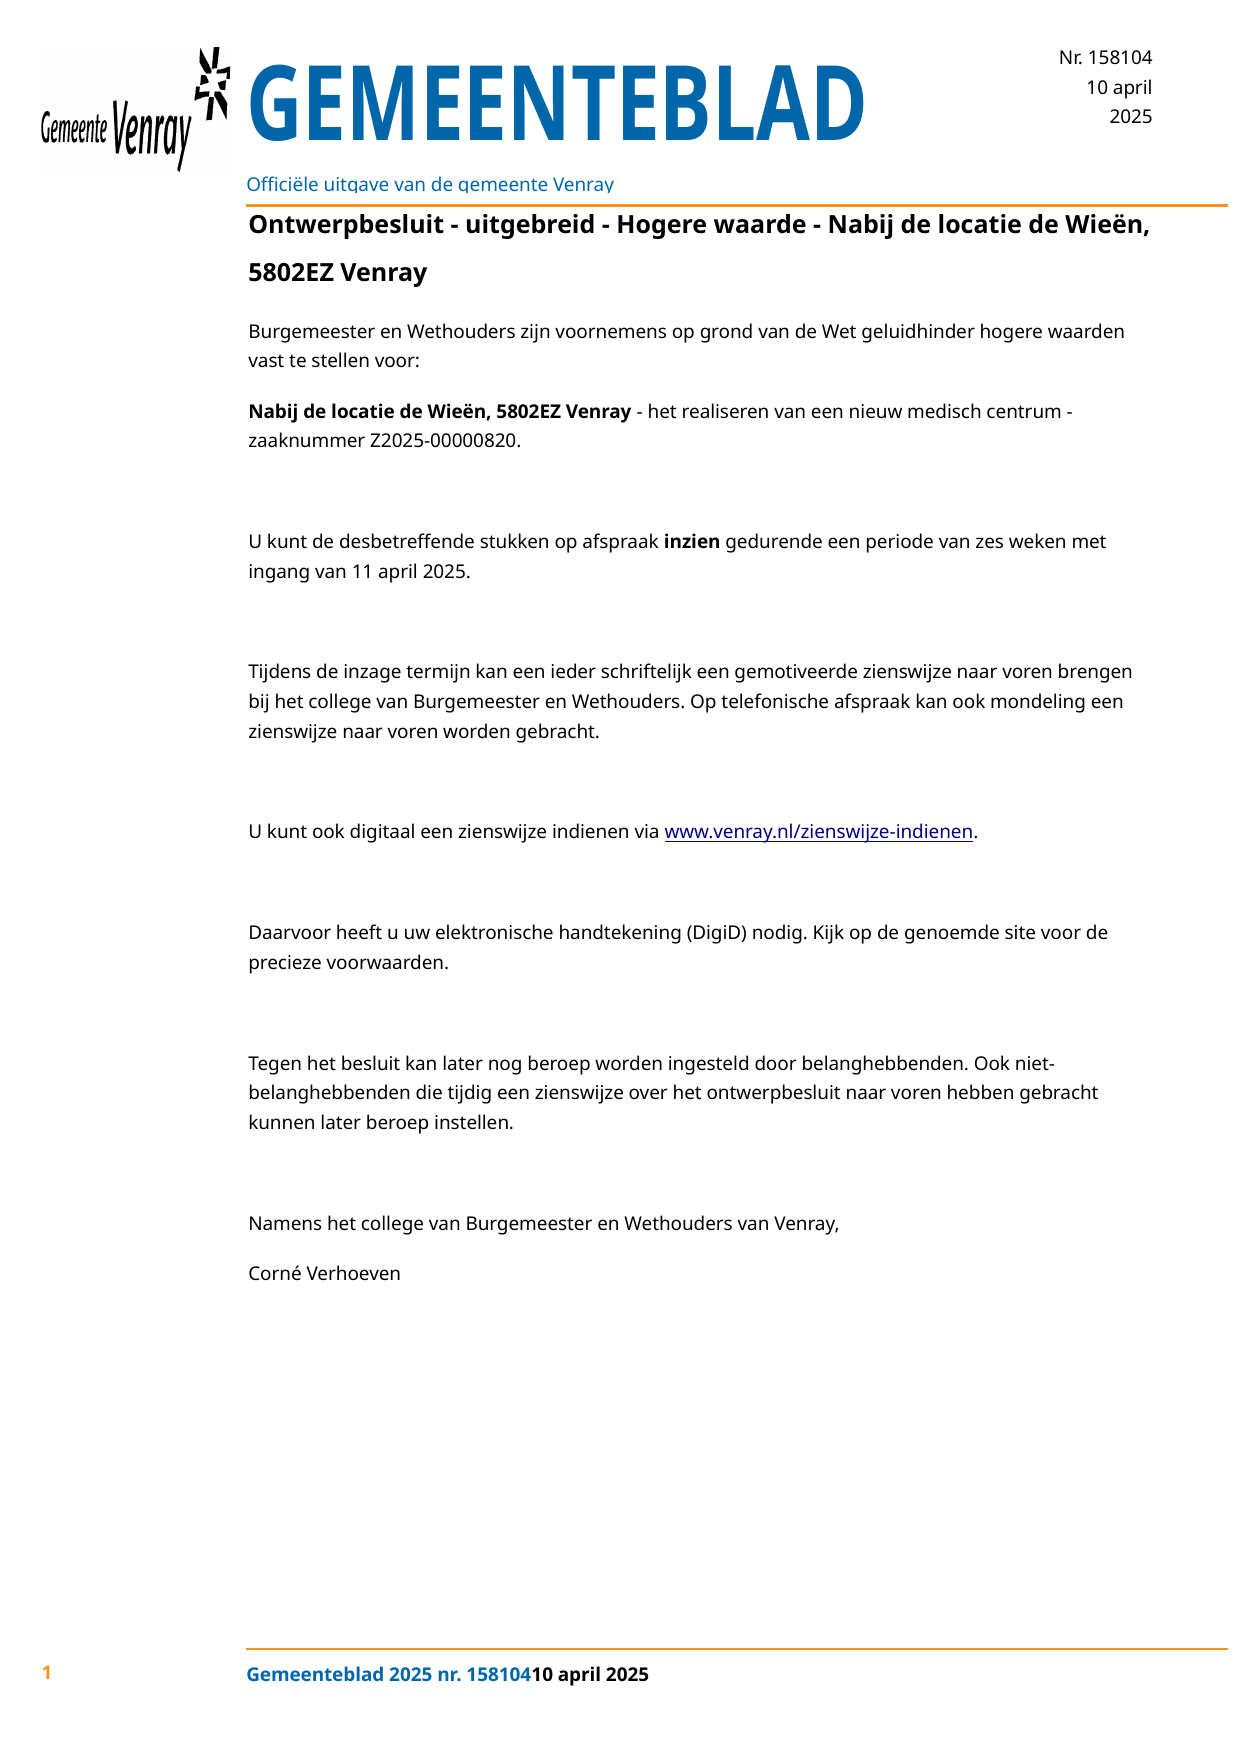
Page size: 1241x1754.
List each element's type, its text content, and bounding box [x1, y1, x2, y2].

picture [41, 47, 231, 172]
text U kunt ook digitaal een zienswijze indienen via www.venray.nl/zienswijze-indienen. [248, 819, 1152, 844]
text Burgemeester en Wethouders zijn voornemens op grond van de Wet geluidhinder hogere waarden vast te stellen voor: [248, 318, 1152, 373]
text U kunt de desbetreffende stukken op afspraak inzien gedurende een periode van zes weken met ingang van 11 april 2025. [248, 528, 1152, 584]
text Tegen het besluit kan later nog beroep worden ingesteld door belanghebbenden. Ook niet-belanghebbenden die tijdig een zienswijze over het ontwerpbesluit naar voren hebben gebracht kunnen later beroep instellen. [248, 1050, 1152, 1135]
text Tijdens de inzage termijn kan een ieder schriftelijk een gemotiveerde zienswijze naar voren brengen bij het college van Burgemeester en Wethouders. Op telefonische afspraak kan ook mondeling een zienswijze naar voren worden gebracht. [248, 659, 1152, 744]
text Nabij de locatie de Wieën, 5802EZ Venray - het realiseren van een nieuw medisch centrum - zaaknummer Z2025-00000820. [248, 398, 1152, 453]
text Corné Verhoeven [248, 1260, 1152, 1286]
text Daarvoor heeft u uw elektronische handtekening (DigiD) nodig. Kijk op de genoemde site voor de precieze voorwaarden. [248, 919, 1152, 975]
text Ontwerpbesluit - uitgebreid - Hogere waarde - Nabij de locatie de Wieën, 5802EZ Venray [248, 207, 1152, 288]
text Namens het college van Burgemeester en Wethouders van Venray, [248, 1210, 1152, 1236]
